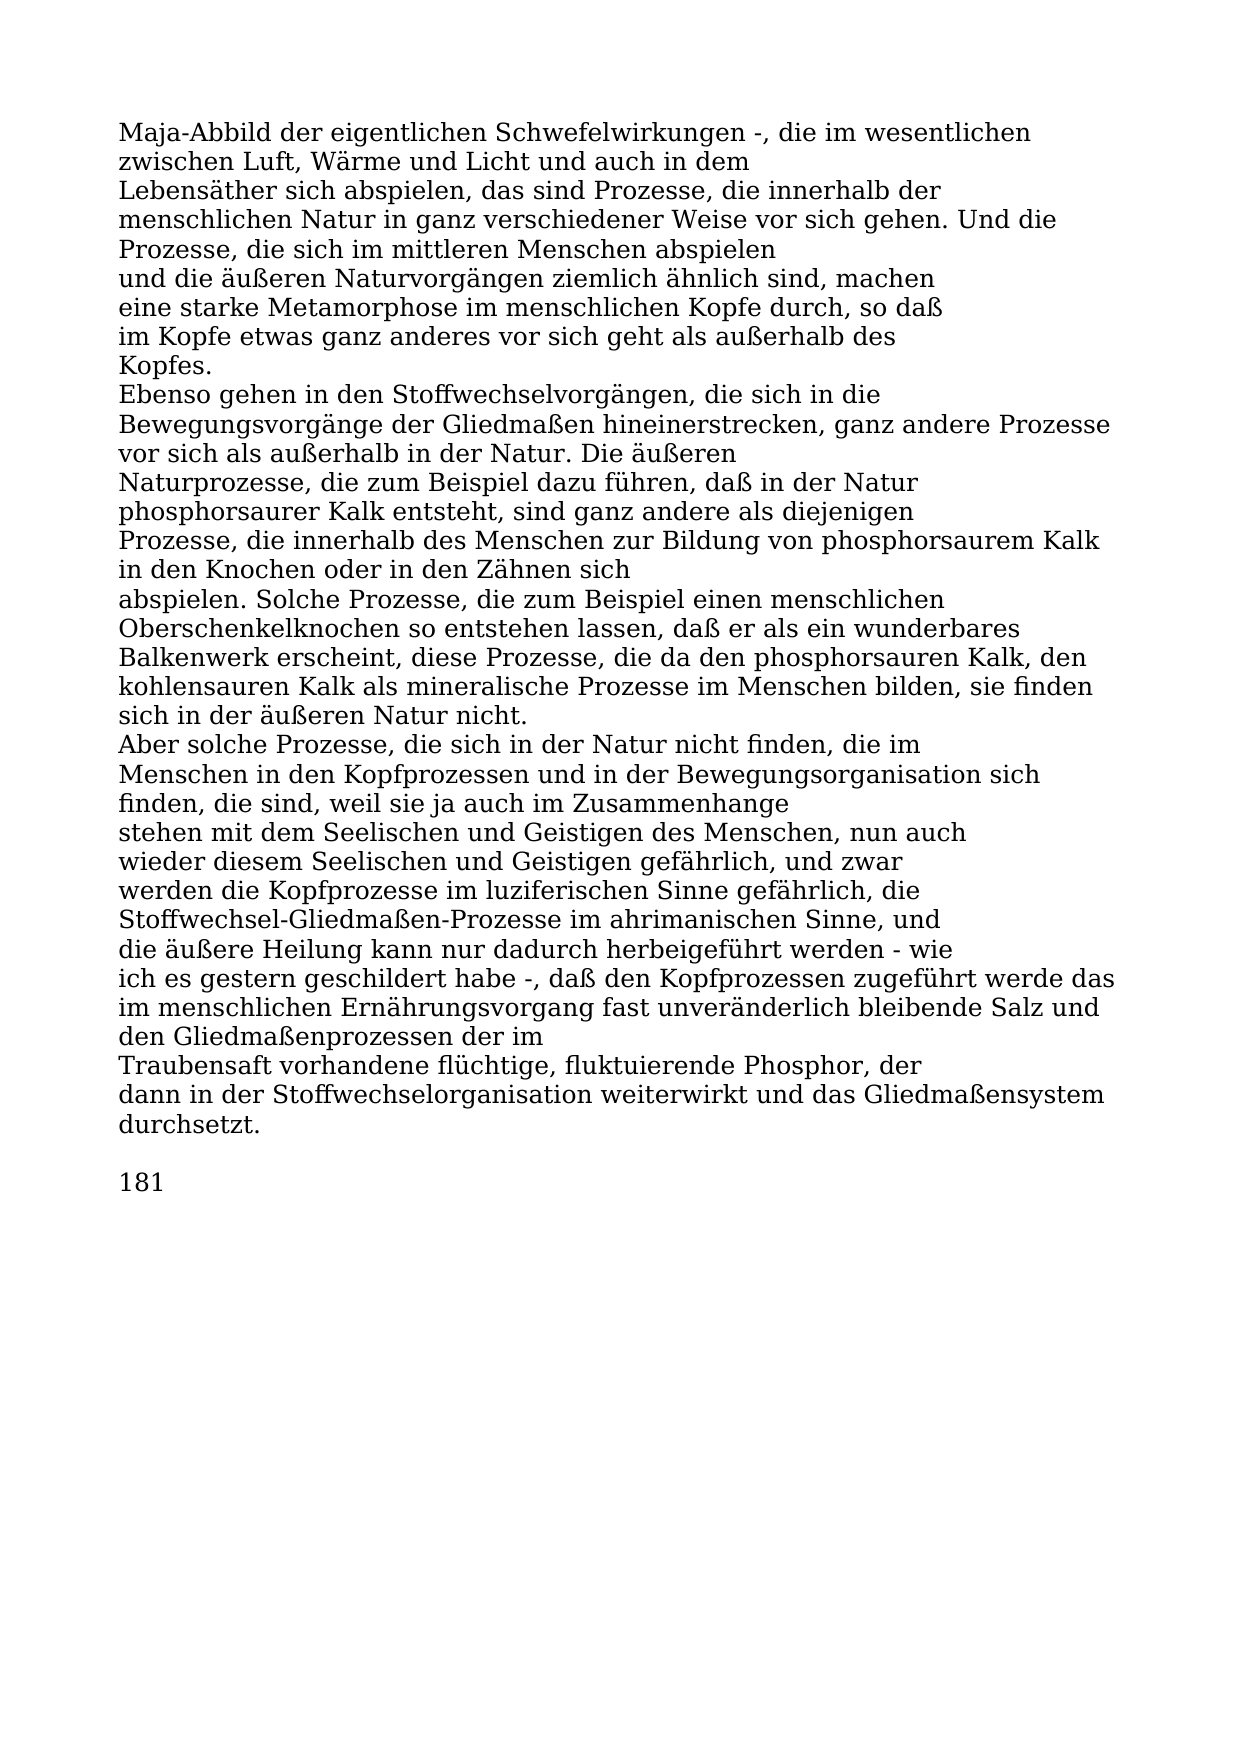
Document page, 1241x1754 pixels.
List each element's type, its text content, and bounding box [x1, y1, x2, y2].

text Bewegungsvorgänge der Gliedmaßen hineinerstrecken, ganz andere Prozesse vor sich als außerhalb in der Natur. Die äußeren [118, 410, 1122, 468]
text Aber solche Prozesse, die sich in der Natur nicht finden, die im [118, 731, 1122, 760]
text Ebenso gehen in den Stoffwechselvorgängen, die sich in die [118, 381, 1122, 410]
text Maja-Abbild der eigentlichen Schwefelwirkungen -, die im wesentlichen zwischen Luft, Wärme und Licht und auch in dem [118, 118, 1122, 176]
text dann in der Stoffwechselorganisation weiterwirkt und das Gliedmaßensystem durchsetzt. [118, 1081, 1122, 1139]
text Menschen in den Kopfprozessen und in der Bewegungsorganisation sich finden, die sind, weil sie ja auch im Zusammenhange [118, 760, 1122, 818]
text 181 [118, 1168, 1122, 1197]
text Oberschenkelknochen so entstehen lassen, daß er als ein wunderbares Balkenwerk erscheint, diese Prozesse, die da den phosphorsauren Kalk, den kohlensauren Kalk als mineralische Prozesse im Menschen bilden, sie finden sich in der äußeren Natur nicht. [118, 614, 1122, 731]
text phosphorsaurer Kalk entsteht, sind ganz andere als diejenigen [118, 497, 1122, 526]
text eine starke Metamorphose im menschlichen Kopfe durch, so daß [118, 293, 1122, 322]
text Prozesse, die innerhalb des Menschen zur Bildung von phosphorsaurem Kalk in den Knochen oder in den Zähnen sich [118, 526, 1122, 585]
text menschlichen Natur in ganz verschiedener Weise vor sich gehen. Und die Prozesse, die sich im mittleren Menschen abspielen [118, 206, 1122, 264]
text abspielen. Solche Prozesse, die zum Beispiel einen menschlichen [118, 585, 1122, 614]
text und die äußeren Naturvorgängen ziemlich ähnlich sind, machen [118, 264, 1122, 293]
text ich es gestern geschildert habe -, daß den Kopfprozessen zugeführt werde das im menschlichen Ernährungsvorgang fast unveränderlich bleibende Salz und den Gliedmaßenprozessen der im [118, 964, 1122, 1051]
text Lebensäther sich abspielen, das sind Prozesse, die innerhalb der [118, 176, 1122, 206]
text stehen mit dem Seelischen und Geistigen des Menschen, nun auch [118, 818, 1122, 847]
text werden die Kopfprozesse im luziferischen Sinne gefährlich, die [118, 876, 1122, 906]
text wieder diesem Seelischen und Geistigen gefährlich, und zwar [118, 847, 1122, 876]
text im Kopfe etwas ganz anderes vor sich geht als außerhalb des [118, 322, 1122, 351]
text Kopfes. [118, 351, 1122, 381]
text Stoffwechsel-Gliedmaßen-Prozesse im ahrimanischen Sinne, und [118, 906, 1122, 935]
text die äußere Heilung kann nur dadurch herbeigeführt werden - wie [118, 935, 1122, 964]
text Naturprozesse, die zum Beispiel dazu führen, daß in der Natur [118, 468, 1122, 497]
text Traubensaft vorhandene flüchtige, fluktuierende Phosphor, der [118, 1051, 1122, 1081]
